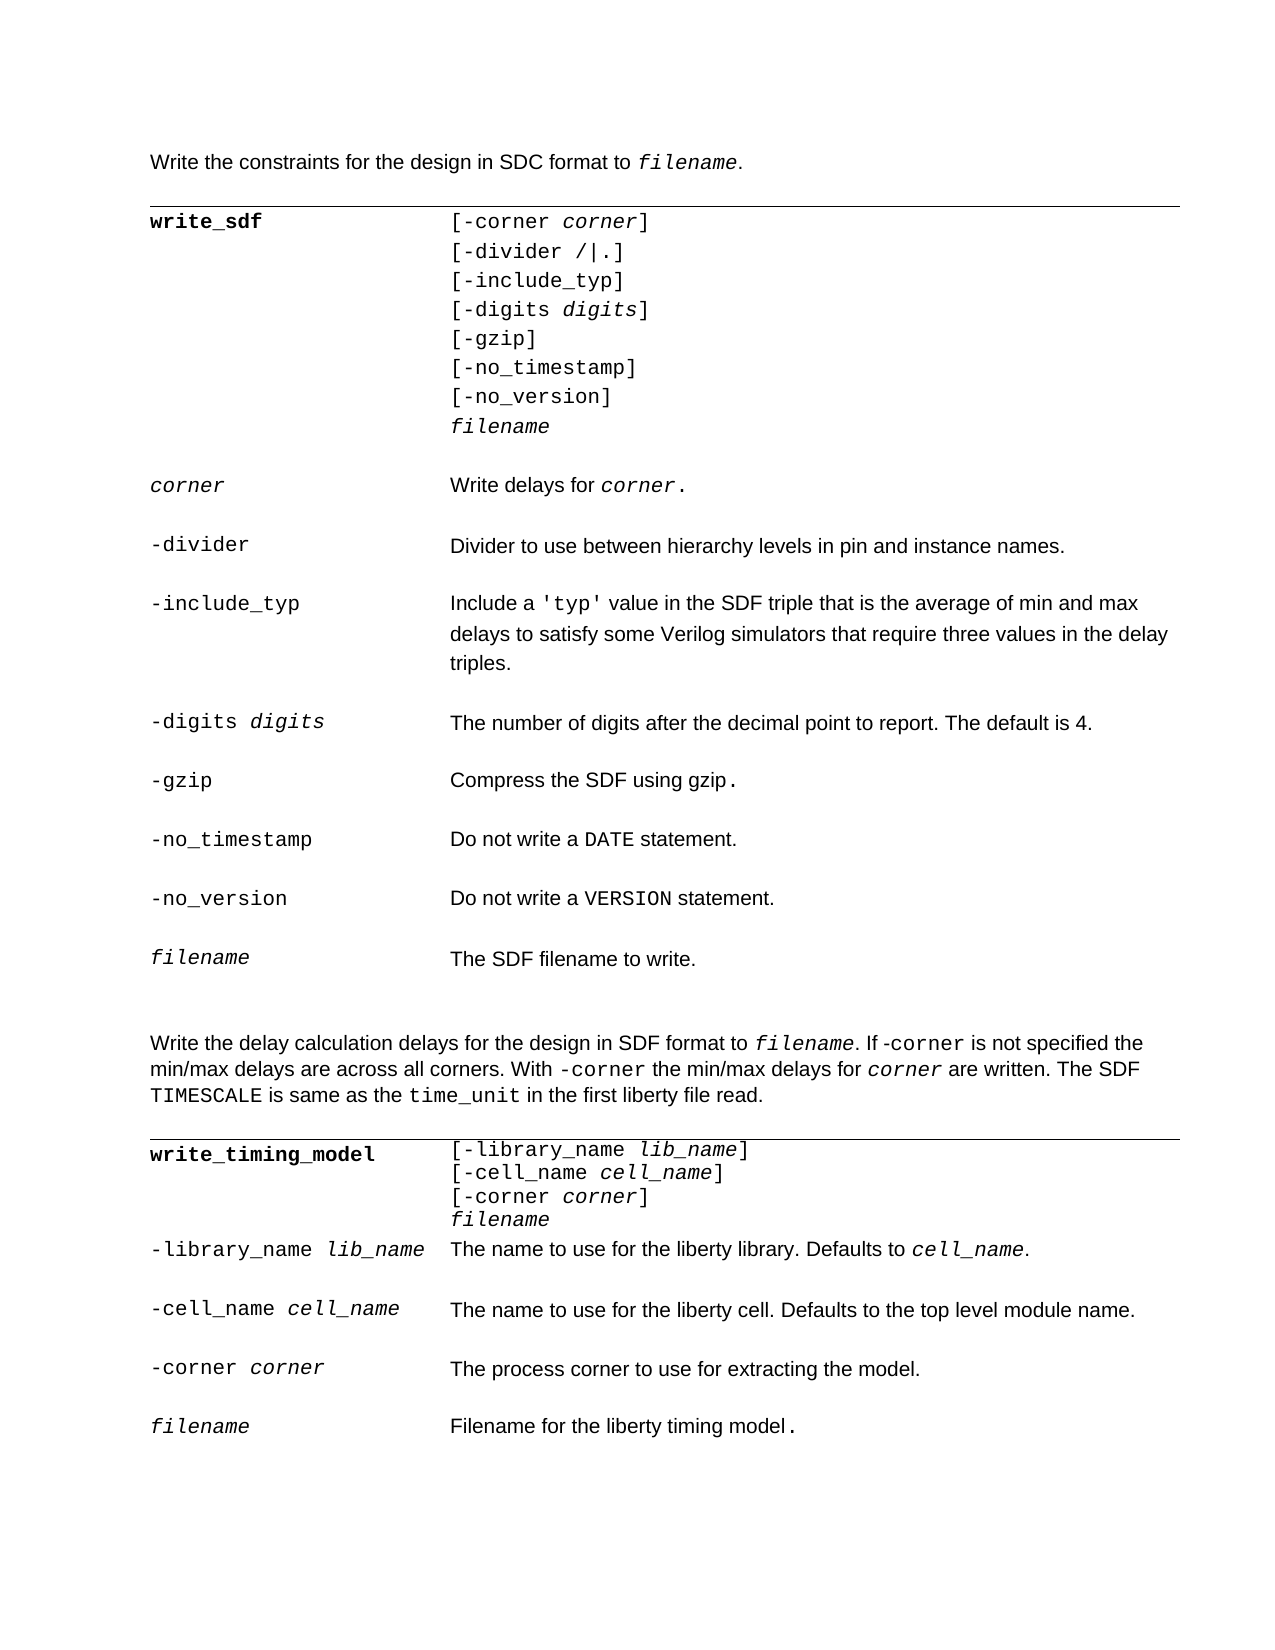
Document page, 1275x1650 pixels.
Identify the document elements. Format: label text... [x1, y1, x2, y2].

table_cell -cell_name cell_name [150, 1292, 450, 1351]
table_header write_sdf [150, 207, 450, 469]
table_cell The number of digits after the decimal point to report. The default is 4. [450, 705, 1180, 764]
table_cell The name to use for the liberty cell. Defaults to the top level module name. [450, 1292, 1180, 1351]
table_cell Do not write a DATE statement. [450, 824, 1180, 883]
table_cell Divider to use between hierarchy levels in pin and instance names. [450, 529, 1180, 588]
table_cell -corner corner [150, 1351, 450, 1411]
table_cell The SDF filename to write. [450, 942, 1180, 1001]
text Write the constraints for the design in SDC format to filename. [150, 150, 1180, 176]
table_cell filename [150, 942, 450, 1001]
table_cell Include a 'typ' value in the SDF triple that is the average of min and max delays to satisfy some Verilog simulators that require three values in the delay triples. [450, 588, 1180, 705]
table_cell The process corner to use for extracting the model. [450, 1351, 1180, 1411]
table_cell Filename for the liberty timing model. [450, 1411, 1180, 1470]
table_cell -no_timestamp [150, 824, 450, 883]
table_cell -digits digits [150, 705, 450, 764]
table_cell -include_typ [150, 588, 450, 705]
table_cell Compress the SDF using gzip. [450, 764, 1180, 823]
table_cell filename [150, 1411, 450, 1470]
table_cell -divider [150, 529, 450, 588]
table_cell Do not write a VERSION statement. [450, 883, 1180, 942]
table_header write_timing_model [150, 1140, 450, 1233]
table_cell -no_version [150, 883, 450, 942]
table_cell -gzip [150, 764, 450, 823]
table_header [-corner corner] [-divider /|.] [-include_typ] [-digits digits] [-gzip] [-no_timestamp] [-no_version] filename [450, 207, 1180, 469]
table_cell The name to use for the liberty library. Defaults to cell_name. [450, 1233, 1180, 1292]
table_cell corner [150, 469, 450, 528]
table_header [-library_name lib_name] [-cell_name cell_name] [-corner corner] filename [450, 1140, 1180, 1233]
table_cell Write delays for corner. [450, 469, 1180, 528]
table_cell -library_name lib_name [150, 1233, 450, 1292]
text Write the delay calculation delays for the design in SDF format to filename. If -corner is not specified the min/max delays are across all corners. With -corner the min/max delays for corner are written. The SDF TIMESCALE is same as the time_unit in the first liberty file read. [150, 1031, 1180, 1108]
